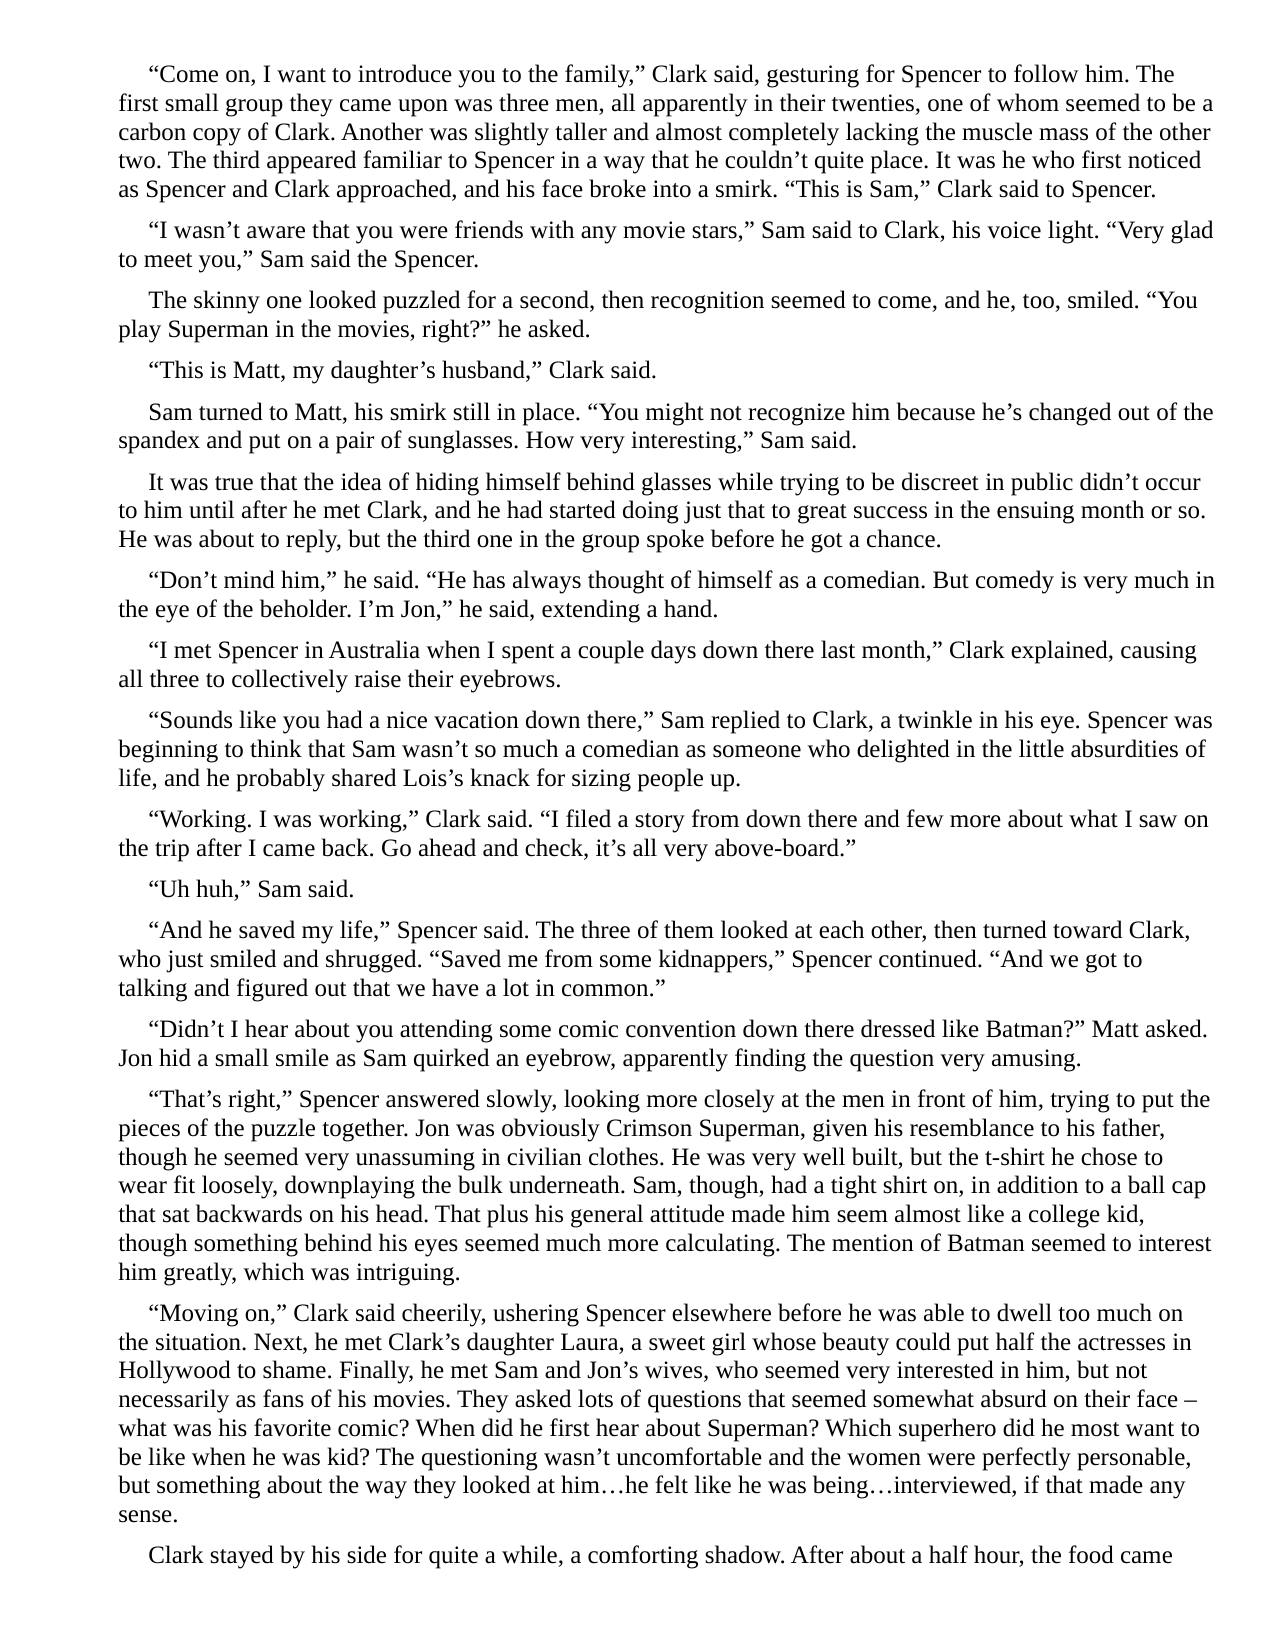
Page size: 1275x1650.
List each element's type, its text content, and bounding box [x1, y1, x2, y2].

text “This is Matt, my daughter’s husband,” Clark said. [118, 355, 1216, 384]
text The skinny one looked puzzled for a second, then recognition seemed to come, and he, too, smiled. “You play Superman in the movies, right?” he asked. [118, 285, 1216, 343]
text “I wasn’t aware that you were friends with any movie stars,” Sam said to Clark, his voice light. “Very glad to meet you,” Sam said the Spencer. [118, 215, 1216, 273]
text “I met Spencer in Australia when I spent a couple days down there last month,” Clark explained, causing all three to collectively raise their eyebrows. [118, 635, 1216, 693]
text “That’s right,” Spencer answered slowly, looking more closely at the men in front of him, trying to put the pieces of the puzzle together. Jon was obviously Crimson Superman, given his resemblance to his father, though he seemed very unassuming in civilian clothes. He was very well built, but the t-shirt he chose to wear fit loosely, downplaying the bulk underneath. Sam, though, had a tight shirt on, in addition to a ball cap that sat backwards on his head. That plus his general attitude made him seem almost like a college kid, though something behind his eyes seemed much more calculating. The mention of Batman seemed to interest him greatly, which was intriguing. [118, 1084, 1216, 1285]
text Sam turned to Matt, his smirk still in place. “You might not recognize him because he’s changed out of the spandex and put on a pair of sunglasses. How very interesting,” Sam said. [118, 397, 1216, 454]
text Clark stayed by his side for quite a while, a comforting shadow. After about a half hour, the food came [118, 1540, 1216, 1569]
text “And he saved my life,” Spencer said. The three of them looked at each other, then turned toward Clark, who just smiled and shrugged. “Saved me from some kidnappers,” Spencer continued. “And we got to talking and figured out that we have a lot in common.” [118, 915, 1216, 1002]
text It was true that the idea of hiding himself behind glasses while trying to be discreet in public didn’t occur to him until after he met Clark, and he had started doing just that to great success in the ensuing month or so. He was about to reply, but the third one in the group spoke before he got a chance. [118, 467, 1216, 553]
text “Come on, I want to introduce you to the family,” Clark said, gesturing for Spencer to follow him. The first small group they came upon was three men, all apparently in their twenties, one of whom seemed to be a carbon copy of Clark. Another was slightly taller and almost completely lacking the muscle mass of the other two. The third appeared familiar to Spencer in a way that he couldn’t quite place. It was he who first noticed as Spencer and Clark approached, and his face broke into a smirk. “This is Sam,” Clark said to Spencer. [118, 59, 1216, 203]
text “Don’t mind him,” he said. “He has always thought of himself as a comedian. But comedy is very much in the eye of the beholder. I’m Jon,” he said, extending a hand. [118, 565, 1216, 623]
text “Didn’t I hear about you attending some comic convention down there dressed like Batman?” Matt asked. Jon hid a small smile as Sam quirked an eyebrow, apparently finding the question very amusing. [118, 1014, 1216, 1072]
text “Moving on,” Clark said cheerily, ushering Spencer elsewhere before he was able to dwell too much on the situation. Next, he met Clark’s daughter Laura, a sweet girl whose beauty could put half the actresses in Hollywood to shame. Finally, he met Sam and Jon’s wives, who seemed very interested in him, but not necessarily as fans of his movies. They asked lots of questions that seemed somewhat absurd on their face – what was his favorite comic? When did he first hear about Superman? Which superhero did he most want to be like when he was kid? The questioning wasn’t uncomfortable and the women were perfectly personable, but something about the way they looked at him…he felt like he was being…interviewed, if that made any sense. [118, 1298, 1216, 1528]
text “Sounds like you had a nice vacation down there,” Sam replied to Clark, a twinkle in his eye. Spencer was beginning to think that Sam wasn’t so much a comedian as someone who delighted in the little absurdities of life, and he probably shared Lois’s knack for sizing people up. [118, 705, 1216, 792]
text “Working. I was working,” Clark said. “I filed a story from down there and few more about what I saw on the trip after I came back. Go ahead and check, it’s all very above-board.” [118, 804, 1216, 862]
text “Uh huh,” Sam said. [118, 874, 1216, 903]
